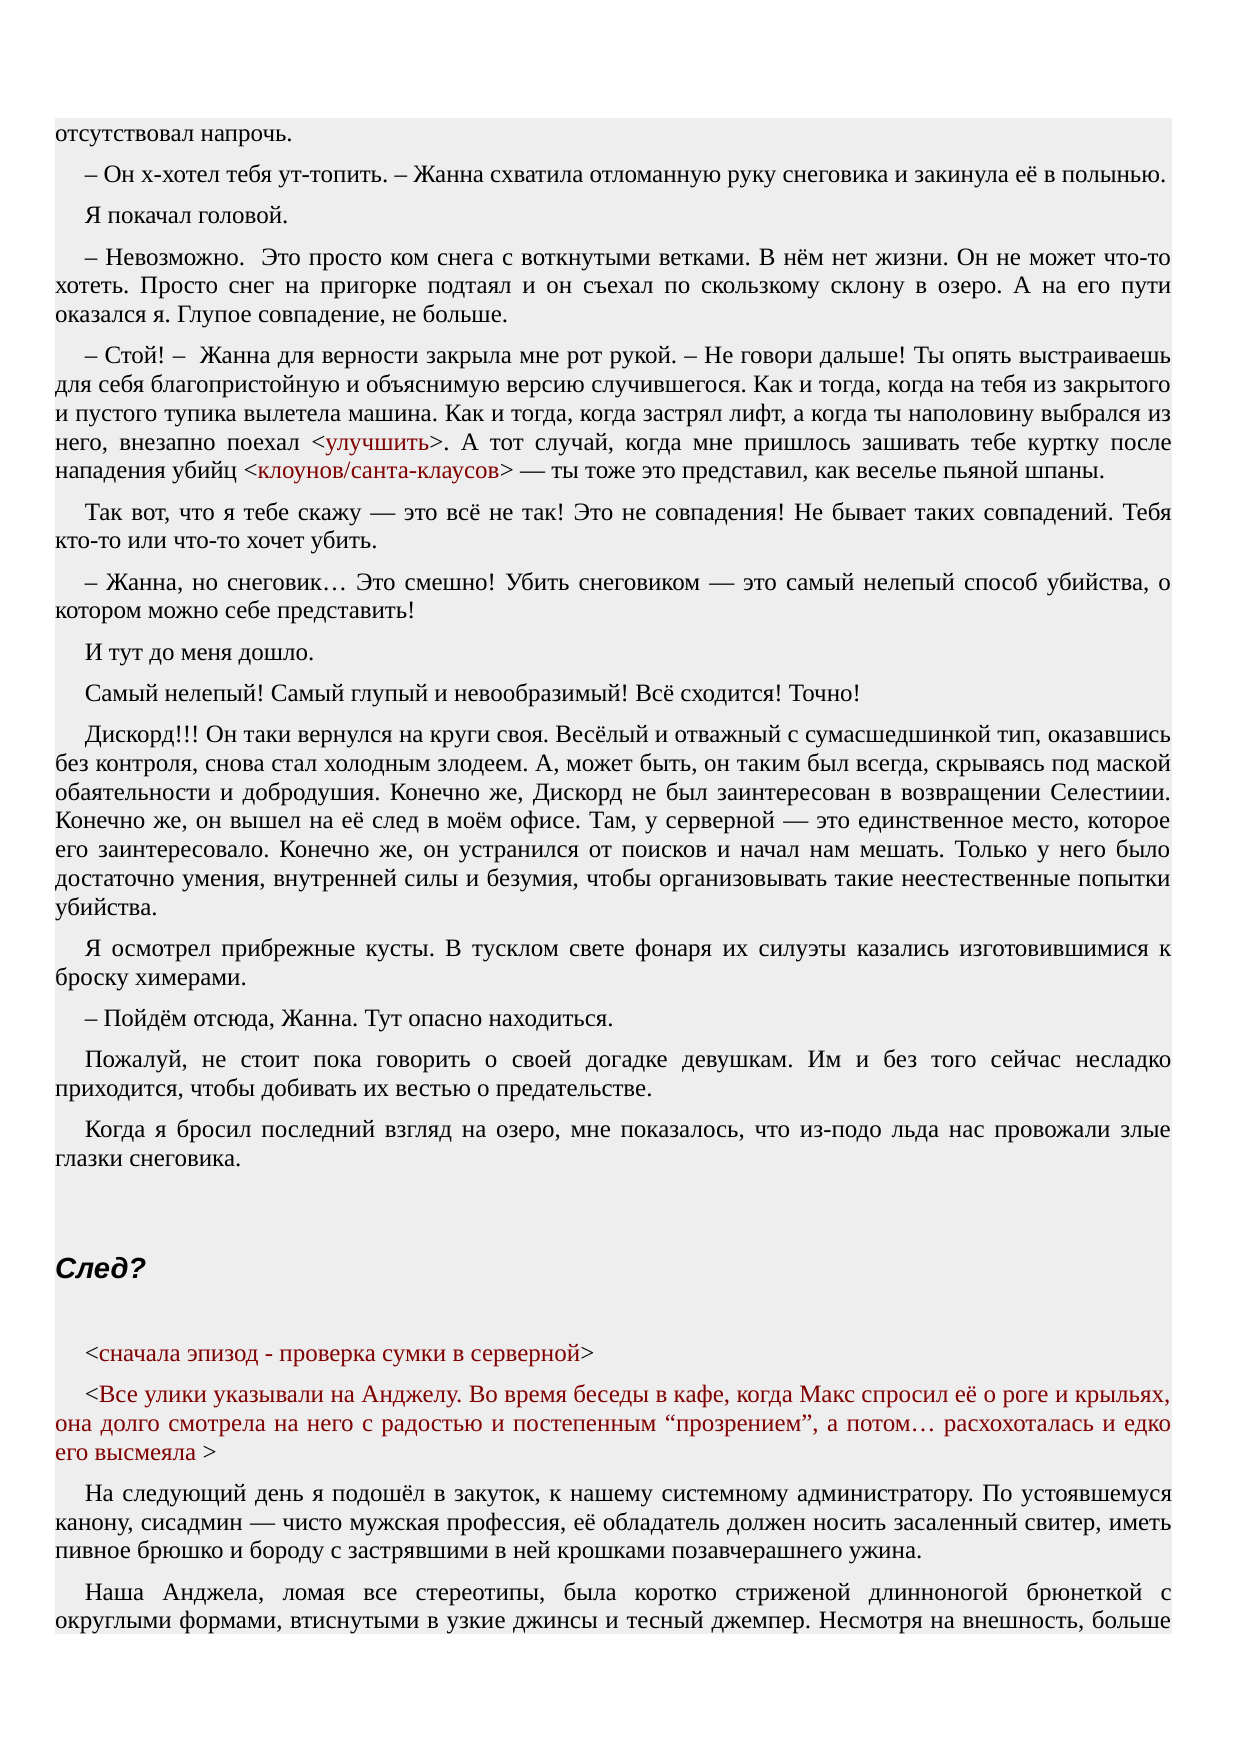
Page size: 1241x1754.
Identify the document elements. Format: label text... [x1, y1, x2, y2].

text Дискорд!!! Он таки вернулся на круги своя. Весёлый и отважный с сумасшедшинкой тип, оказавшись без контроля, снова стал холодным злодеем. А, может быть, он таким был всегда, скрываясь под маской обаятельности и добродушия. Конечно же, Дискорд не был заинтересован в возвращении Селестиии. Конечно же, он вышел на её след в моём офисе. Там, у серверной — это единственное место, которое его заинтересовало. Конечно же, он устранился от поисков и начал нам мешать. Только у него было достаточно умения, внутренней силы и безумия, чтобы организовывать такие неестественные попытки убийства. [55, 719, 1172, 921]
text – Стой! – Жанна для верности закрыла мне рот рукой. – Не говори дальше! Ты опять выстраиваешь для себя благопристойную и объяснимую версию случившегося. Как и тогда, когда на тебя из закрытого и пустого тупика вылетела машина. Как и тогда, когда застрял лифт, а когда ты наполовину выбрался из него, внезапно поехал <улучшить>. А тот случай, когда мне пришлось зашивать тебе куртку после нападения убийц <клоунов/санта-клаусов> — ты тоже это представил, как веселье пьяной шпаны. [55, 341, 1172, 484]
text – Жанна, но снеговик… Это смешно! Убить снеговиком — это самый нелепый способ убийства, о котором можно себе представить! [55, 567, 1172, 624]
text Пожалуй, не стоит пока говорить о своей догадке девушкам. Им и без того сейчас несладко приходится, чтобы добивать их вестью о предательстве. [55, 1044, 1172, 1102]
text На следующий день я подошёл в закуток, к нашему системному администратору. По устоявшемуся канону, сисадмин — чисто мужская профессия, её обладатель должен носить засаленный свитер, иметь пивное брюшко и бороду с застрявшими в ней крошками позавчерашнего ужина. [55, 1478, 1172, 1564]
text отсутствовал напрочь. [55, 118, 1172, 147]
text Самый нелепый! Самый глупый и невообразимый! Всё сходится! Точно! [55, 678, 1172, 707]
text <сначала эпизод - проверка сумки в серверной> [55, 1338, 1172, 1367]
text <Все улики указывали на Анджелу. Во время беседы в кафе, когда Макс спросил её о роге и крыльях, она долго смотрела на него с радостью и постепенным “прозрением”, а потом… расхохоталась и едко его высмеяла > [55, 1379, 1172, 1465]
text Я покачал головой. [55, 201, 1172, 229]
text И тут до меня дошло. [55, 637, 1172, 666]
text – Пойдём отсюда, Жанна. Тут опасно находиться. [55, 1003, 1172, 1032]
text Когда я бросил последний взгляд на озеро, мне показалось, что из-подо льда нас провожали злые глазки снеговика. [55, 1114, 1172, 1172]
text Я осмотрел прибрежные кусты. В тусклом свете фонаря их силуэты казались изготовившимися к броску химерами. [55, 933, 1172, 991]
text Наша Анджела, ломая все стереотипы, была коротко стриженой длинноногой брюнеткой с округлыми формами, втиснутыми в узкие джинсы и тесный джемпер. Несмотря на внешность, больше [55, 1577, 1172, 1634]
text – Он х-хотел тебя ут-топить. – Жанна схватила отломанную руку снеговика и закинула её в полынью. [55, 159, 1172, 188]
text Так вот, что я тебе скажу — это всё не так! Это не совпадения! Не бывает таких совпадений. Тебя кто-то или что-то хочет убить. [55, 497, 1172, 554]
subtitle След? [55, 1251, 1172, 1284]
text – Невозможно. Это просто ком снега с воткнутыми ветками. В нём нет жизни. Он не может что-то хотеть. Просто снег на пригорке подтаял и он съехал по скользкому склону в озеро. А на его пути оказался я. Глупое совпадение, не больше. [55, 242, 1172, 328]
